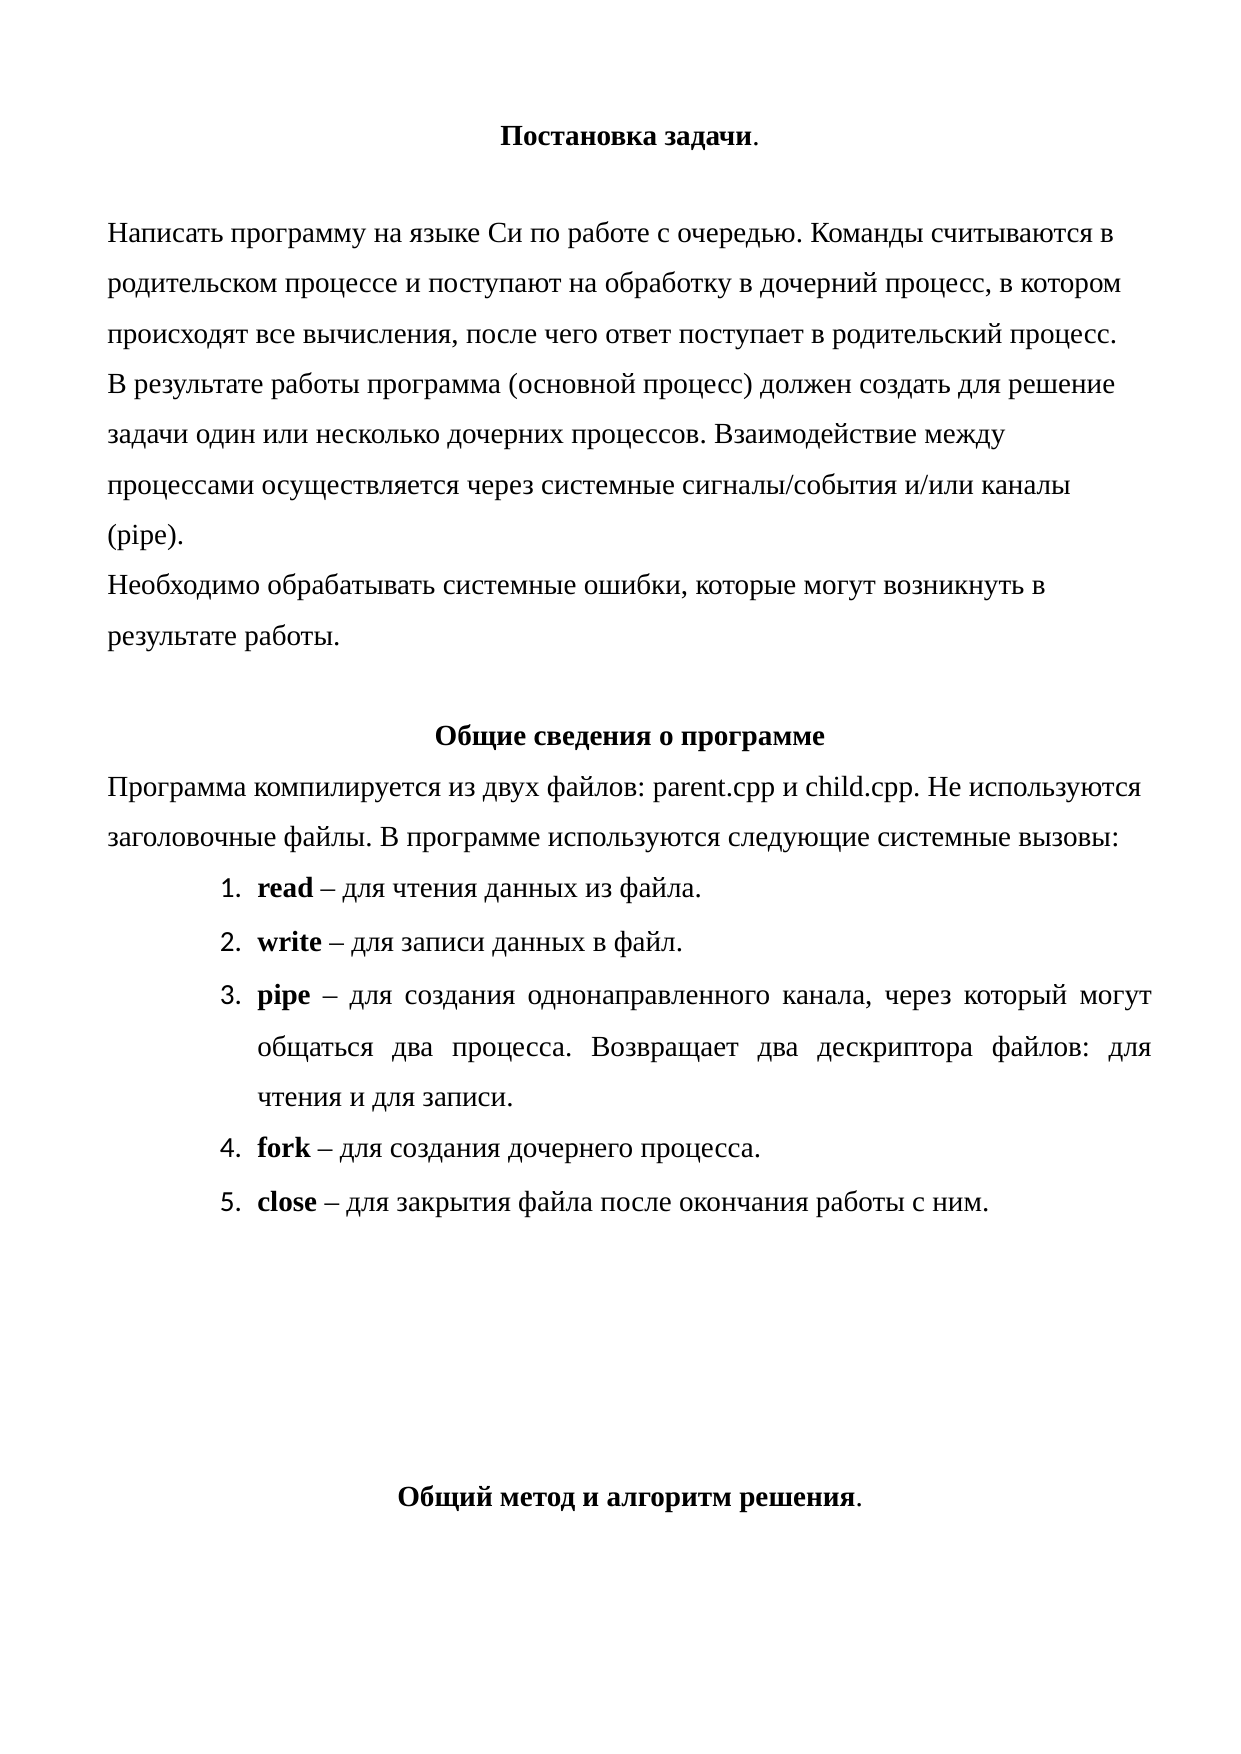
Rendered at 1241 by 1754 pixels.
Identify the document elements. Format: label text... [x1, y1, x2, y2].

text Написать программу на языке Си по работе с очередью. Команды считываются в родительском процессе и поступают на обработку в дочерний процесс, в котором происходят все вычисления, после чего ответ поступает в родительский процесс. [107, 215, 1153, 349]
list read – для чтения данных из файла. [219, 869, 1153, 905]
text задачи один или несколько дочерних процессов. Взаимодействие между процессами осуществляется через системные сигналы/события и/или каналы (pipe). [107, 417, 1153, 551]
list write – для записи данных в файл. [219, 923, 1153, 958]
text В результате работы программа (основной процесс) должен создать для решение [107, 366, 1153, 400]
list fork – для создания дочернего процесса. [219, 1129, 1153, 1165]
text Постановка задачи. [107, 118, 1153, 152]
text Общие сведения о программе [107, 718, 1153, 752]
text Необходимо обрабатывать системные ошибки, которые могут возникнуть в результате работы. [107, 567, 1153, 651]
text Общий метод и алгоритм решения. [107, 1479, 1153, 1513]
text Программа компилируется из двух файлов: parent.cpp и child.cpp. Не используются заголовочные файлы. В программе используются следующие системные вызовы: [107, 769, 1153, 853]
list pipe – для создания однонаправленного канала, через который могут общаться два процесса. Возвращает два дескриптора файлов: для чтения и для записи. [219, 976, 1153, 1112]
list close – для закрытия файла после окончания работы с ним. [219, 1183, 1153, 1218]
